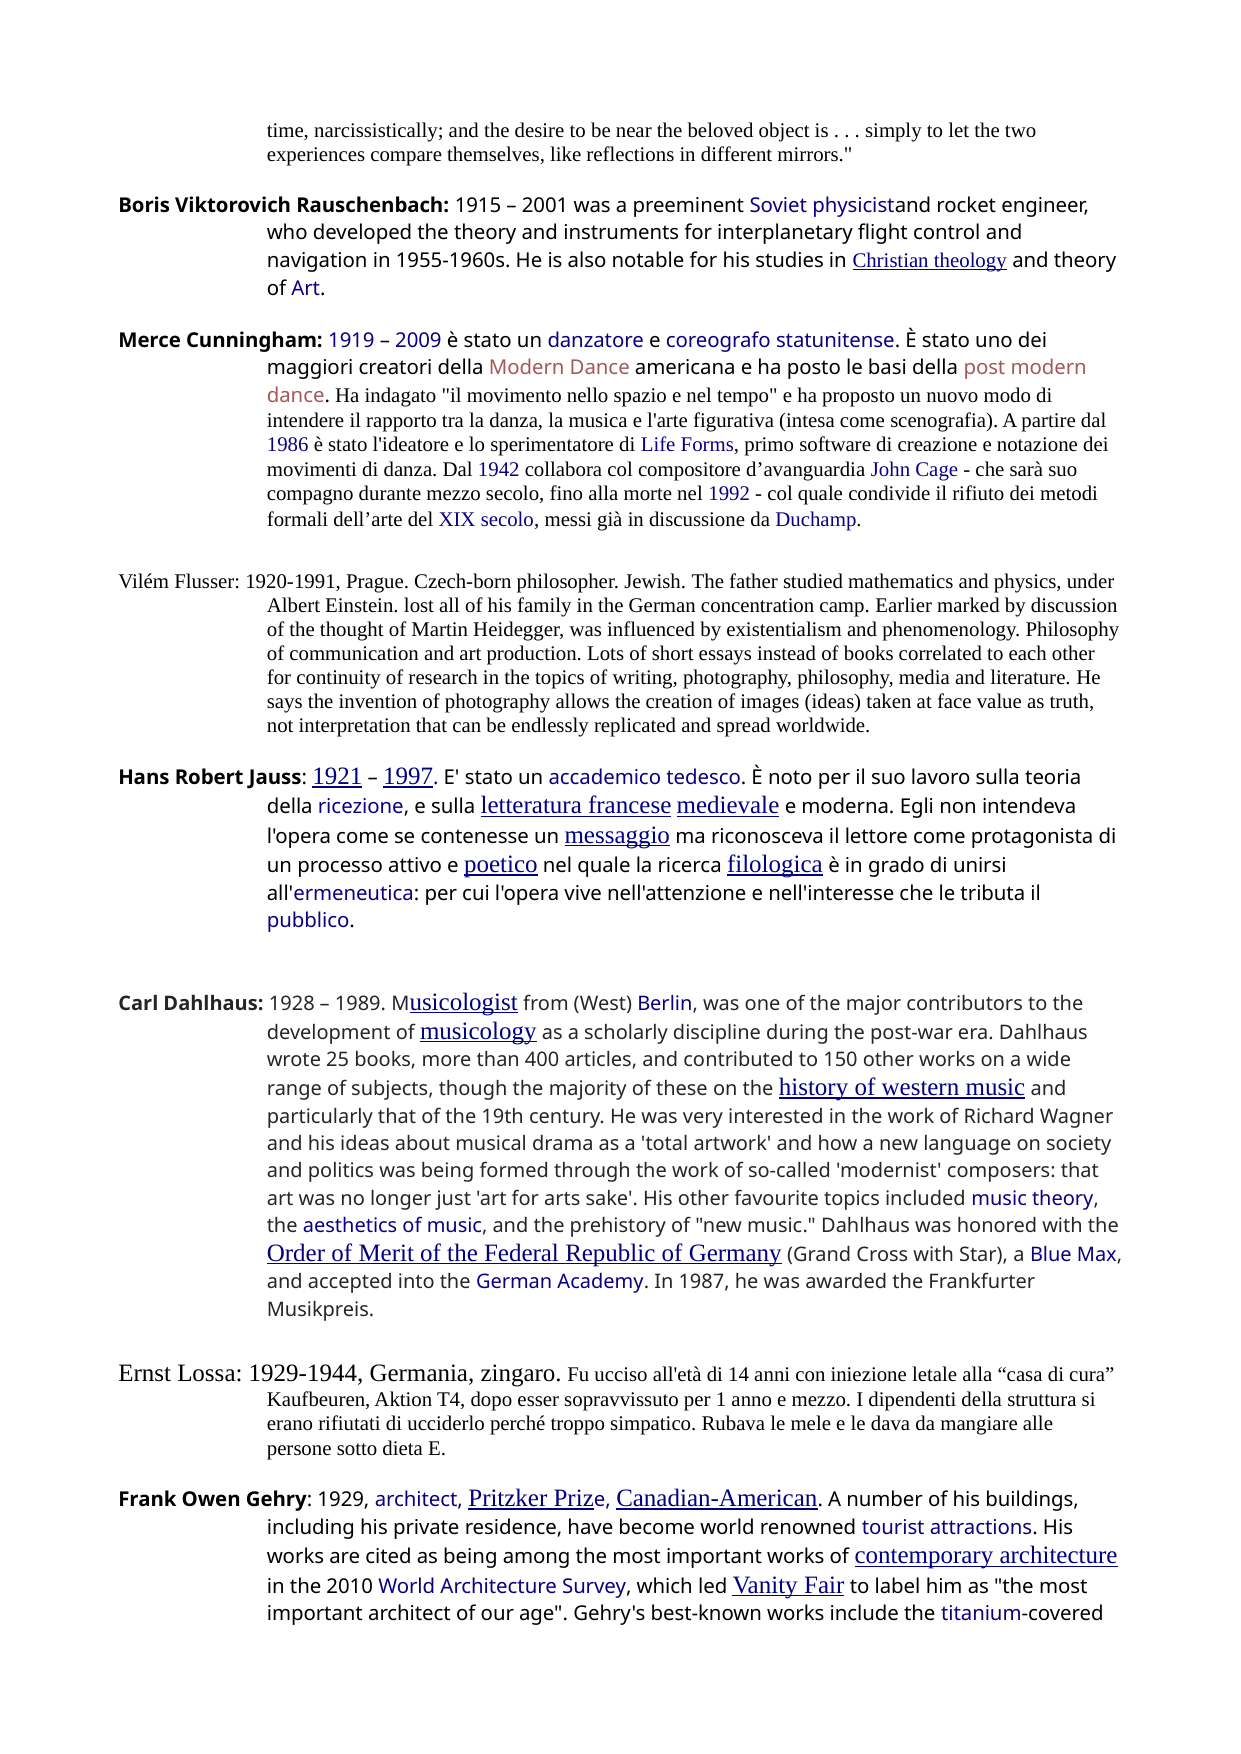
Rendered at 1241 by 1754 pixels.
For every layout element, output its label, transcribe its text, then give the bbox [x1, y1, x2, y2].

text Ernst Lossa: 1929-1944, Germania, zingaro. Fu ucciso all'età di 14 anni con iniezione letale alla “casa di cura” Kaufbeuren, Aktion T4, dopo esser sopravvissuto per 1 anno e mezzo. I dipendenti della struttura si erano rifiutati di ucciderlo perché troppo simpatico. Rubava le mele e le dava da mangiare alle persone sotto dieta E. [118, 1358, 1122, 1459]
text Merce Cunningham: 1919 – 2009 è stato un danzatore e coreografo statunitense. È stato uno dei maggiori creatori della Modern Dance americana e ha posto le basi della post modern dance. Ha indagato "il movimento nello spazio e nel tempo" e ha proposto un nuovo modo di intendere il rapporto tra la danza, la musica e l'arte figurativa (intesa come scenografia). A partire dal 1986 è stato l'ideatore e lo sperimentatore di Life Forms, primo software di creazione e notazione dei movimenti di danza. Dal 1942 collabora col compositore d’avanguardia John Cage - che sarà suo compagno durante mezzo secolo, fino alla morte nel 1992 - col quale condivide il rifiuto dei metodi formali dell’arte del XIX secolo, messi già in discussione da Duchamp. [118, 325, 1122, 532]
text Vilém Flusser: 1920-1991, Prague. Czech-born philosopher. Jewish. The father studied mathematics and physics, under Albert Einstein. lost all of his family in the German concentration camp. Earlier marked by discussion of the thought of Martin Heidegger, was influenced by existentialism and phenomenology. Philosophy of communication and art production. Lots of short essays instead of books correlated to each other for continuity of research in the topics of writing, photography, philosophy, media and literature. He says the invention of photography allows the creation of images (ideas) taken at face value as truth, not interpretation that can be endlessly replicated and spread worldwide. [118, 569, 1122, 737]
text Frank Owen Gehry: 1929, architect, Pritzker Prize, Canadian-American. A number of his buildings, including his private residence, have become world renowned tourist attractions. His works are cited as being among the most important works of contemporary architecture in the 2010 World Architecture Survey, which led Vanity Fair to label him as "the most important architect of our age". Gehry's best-known works include the titanium-covered [118, 1483, 1122, 1627]
text Carl Dahlhaus: 1928 – 1989. Musicologist from (West) Berlin, was one of the major contributors to the development of musicology as a scholarly discipline during the post-war era. Dahlhaus wrote 25 books, more than 400 articles, and contributed to 150 other works on a wide range of subjects, though the majority of these on the history of western music and particularly that of the 19th century. He was very interested in the work of Richard Wagner and his ideas about musical drama as a 'total artwork' and how a new language on society and politics was being formed through the work of so-called 'modernist' composers: that art was no longer just 'art for arts sake'. His other favourite topics included music theory, the aesthetics of music, and the prehistory of "new music." Dahlhaus was honored with the Order of Merit of the Federal Republic of Germany (Grand Cross with Star), a Blue Max, and accepted into the German Academy. In 1987, he was awarded the Frankfurter Musikpreis. [118, 987, 1122, 1322]
text Boris Viktorovich Rauschenbach: 1915 – 2001 was a preeminent Soviet physicistand rocket engineer, who developed the theory and instruments for interplanetary flight control and navigation in 1955-1960s. He is also notable for his studies in Christian theology and theory of Art. [118, 190, 1122, 301]
text time, narcissistically; and the desire to be near the beloved object is . . . simply to let the two experiences compare themselves, like reflections in different mirrors." [118, 118, 1122, 166]
text Hans Robert Jauss: 1921 – 1997. E' stato un accademico tedesco. È noto per il suo lavoro sulla teoria della ricezione, e sulla letteratura francese medievale e moderna. Egli non intendeva l'opera come se contenesse un messaggio ma riconosceva il lettore come protagonista di un processo attivo e poetico nel quale la ricerca filologica è in grado di unirsi all'ermeneutica: per cui l'opera vive nell'attenzione e nell'interesse che le tributa il pubblico. [118, 761, 1122, 934]
